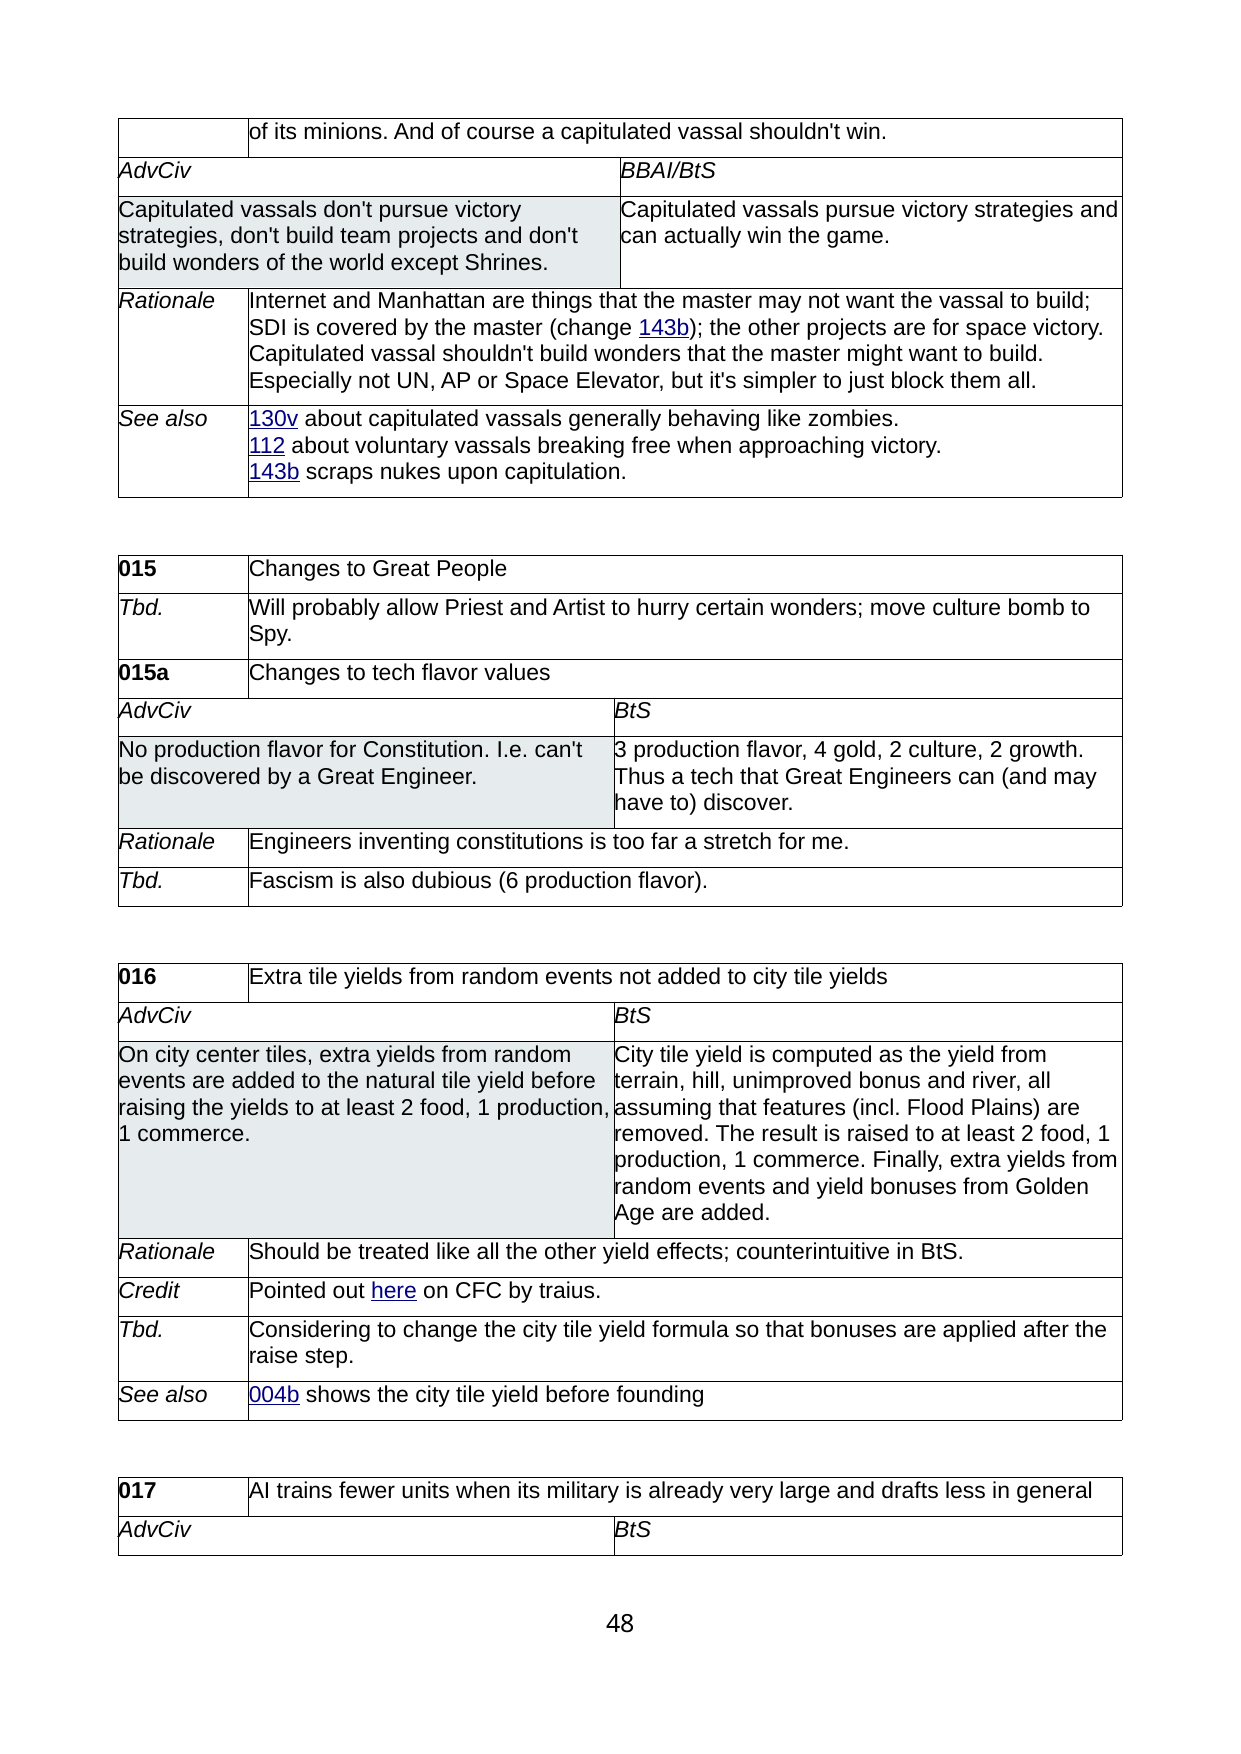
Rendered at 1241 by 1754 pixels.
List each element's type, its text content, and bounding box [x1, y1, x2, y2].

table_cell BtS [615, 699, 1122, 736]
table_header Extra tile yields from random events not added to city tile yields [249, 964, 1122, 1002]
table_cell Pointed out here on CFC by traius. [249, 1278, 1122, 1316]
table_cell 004b shows the city tile yield before founding [249, 1382, 1122, 1419]
table_cell Considering to change the city tile yield formula so that bonuses are applied after the raise step. [249, 1317, 1122, 1381]
table_cell City tile yield is computed as the yield from terrain, hill, unimproved bonus and river, all assuming that features (incl. Flood Plains) are removed. The result is raised to at least 2 food, 1 production, 1 commerce. Finally, extra yields from random events and yield bonuses from Golden Age are added. [615, 1042, 1122, 1238]
table_cell 130v about capitulated vassals generally behaving like zombies. 112 about voluntary vassals breaking free when approaching victory. 143b scraps nukes upon capitulation. [249, 406, 1122, 497]
table_cell Will probably allow Priest and Artist to hurry certain wonders; move culture bomb to Spy. [249, 594, 1122, 658]
table_cell Capitulated vassals don't pursue victory strategies, don't build team projects and don't build wonders of the world except Shrines. [119, 197, 620, 287]
table_header AI trains fewer units when its military is already very large and drafts less in general [249, 1478, 1122, 1516]
table_cell Rationale [119, 289, 248, 405]
table_cell Should be treated like all the other yield effects; counterintuitive in BtS. [249, 1239, 1122, 1277]
table_cell BtS [615, 1003, 1122, 1041]
table_cell BtS [615, 1517, 1122, 1555]
table_cell Changes to tech flavor values [249, 660, 1122, 697]
table_cell Tbd. [119, 594, 248, 658]
table_cell Tbd. [119, 868, 248, 906]
table_cell Credit [119, 1278, 248, 1316]
table_header 016 [119, 964, 248, 1002]
table_cell 3 production flavor, 4 gold, 2 culture, 2 growth. Thus a tech that Great Engineers can (and may have to) discover. [615, 737, 1122, 828]
table_cell Tbd. [119, 1317, 248, 1381]
table_cell 015a [119, 660, 248, 697]
table_cell Rationale [119, 1239, 248, 1277]
table_header 015 [119, 556, 248, 593]
table_cell BBAI/BtS [621, 158, 1122, 196]
table_header Changes to Great People [249, 556, 1122, 593]
table_cell AdvCiv [119, 158, 620, 196]
table_cell On city center tiles, extra yields from random events are added to the natural tile yield before raising the yields to at least 2 food, 1 production, 1 commerce. [119, 1042, 614, 1238]
table_cell AdvCiv [119, 699, 614, 736]
table_cell See also [119, 406, 248, 497]
table_cell [119, 119, 248, 157]
table_cell Internet and Manhattan are things that the master may not want the vassal to build; SDI is covered by the master (change 143b); the other projects are for space victory. Capitulated vassal shouldn't build wonders that the master might want to build. Especially not UN, AP or Space Elevator, but it's simpler to just block them all. [249, 289, 1122, 405]
table_cell No production flavor for Constitution. I.e. can't be discovered by a Great Engineer. [119, 737, 614, 828]
table_cell Engineers inventing constitutions is too far a stretch for me. [249, 829, 1122, 867]
table_cell Rationale [119, 829, 248, 867]
table_cell AdvCiv [119, 1517, 614, 1555]
table_cell Fascism is also dubious (6 production flavor). [249, 868, 1122, 906]
table_cell Capitulated vassals pursue victory strategies and can actually win the game. [621, 197, 1122, 287]
table_header 017 [119, 1478, 248, 1516]
table_cell See also [119, 1382, 248, 1419]
table_cell AdvCiv [119, 1003, 614, 1041]
table_cell of its minions. And of course a capitulated vassal shouldn't win. [249, 119, 1122, 157]
